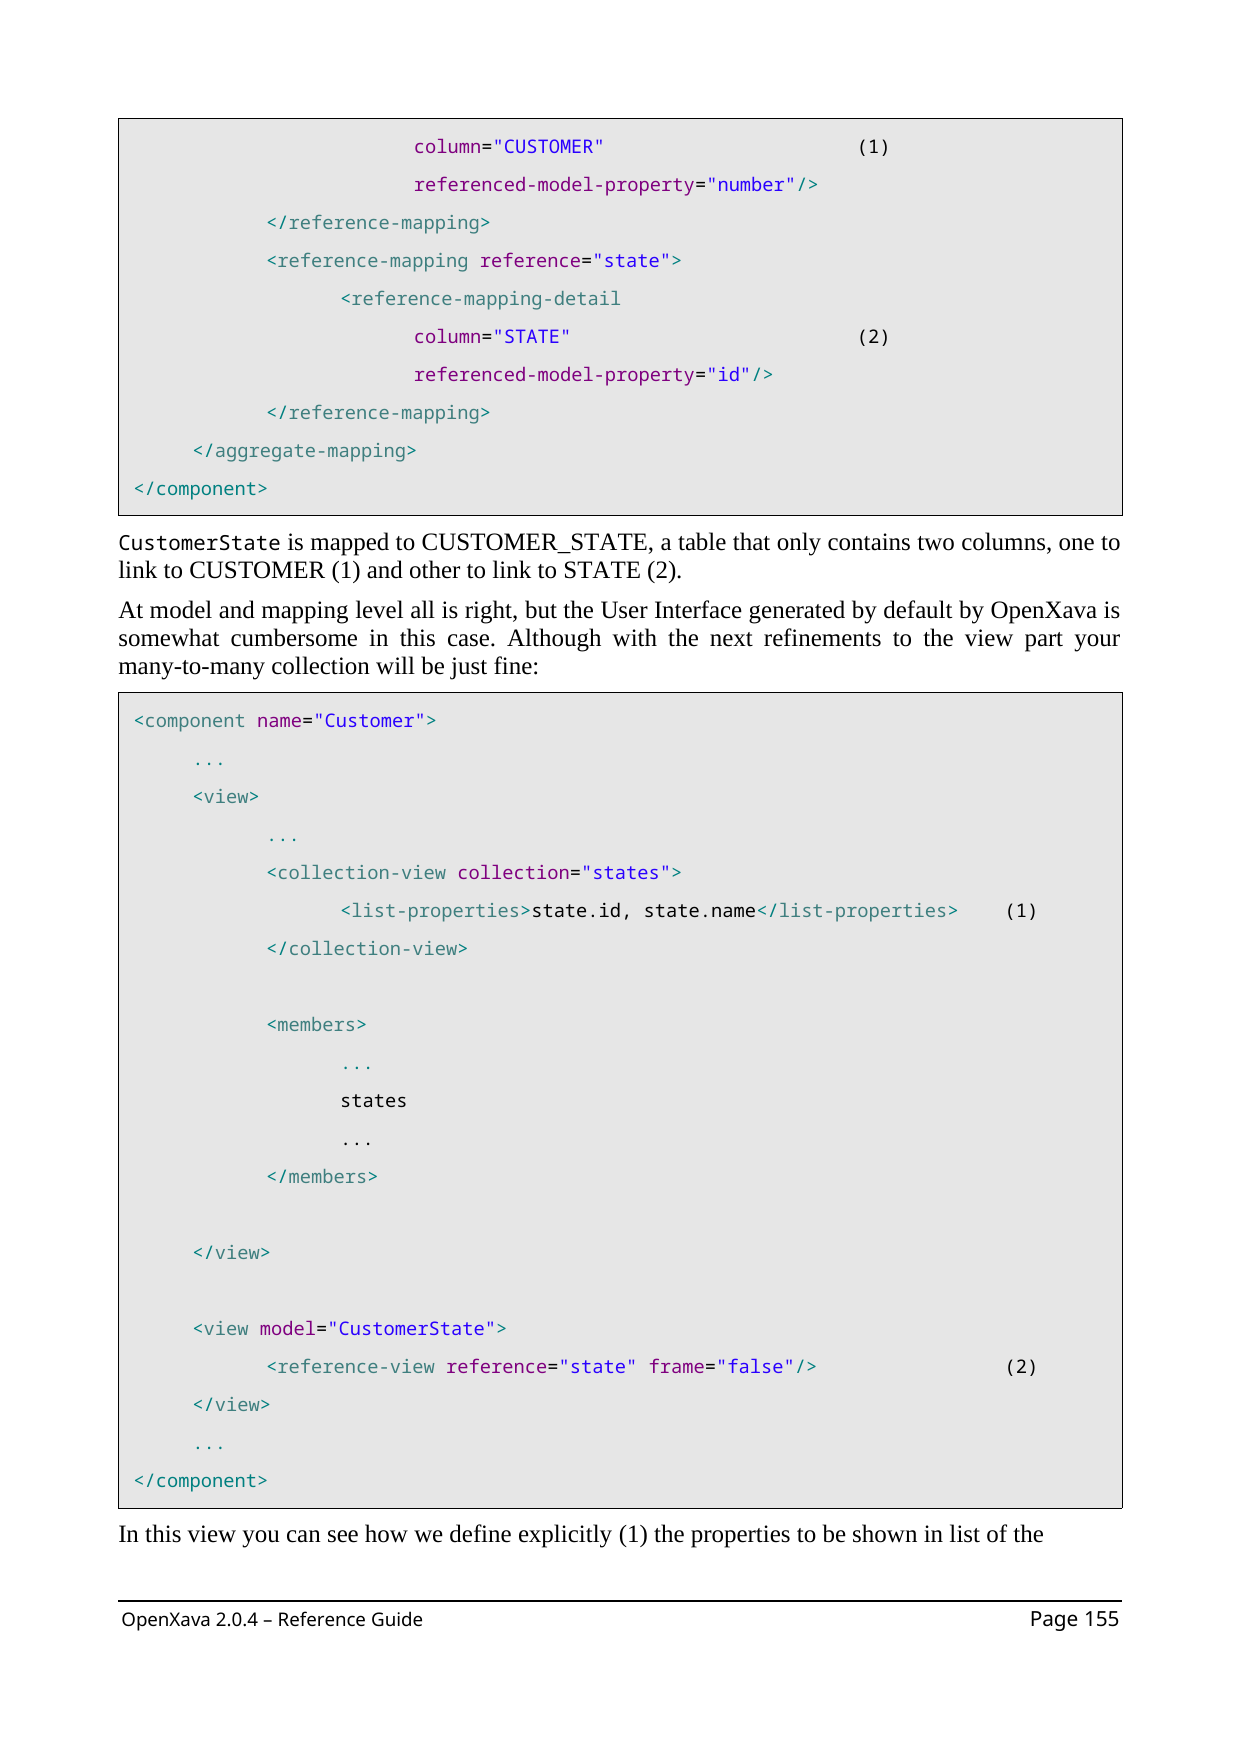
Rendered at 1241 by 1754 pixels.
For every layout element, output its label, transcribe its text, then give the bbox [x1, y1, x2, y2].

text In this view you can see how we define explicitly (1) the properties to be shown in list of the [118, 1520, 1122, 1548]
text column="STATE" (2) [119, 308, 1122, 346]
text </view> [119, 1224, 1122, 1262]
text </reference-mapping> [119, 384, 1122, 422]
text <collection-view collection="states"> [119, 844, 1122, 882]
text ... [119, 806, 1122, 844]
text <component name="Customer"> [119, 693, 1122, 730]
text </collection-view> [119, 920, 1122, 958]
text <list-properties>state.id, state.name</list-properties> (1) [119, 882, 1122, 920]
text <members> [119, 996, 1122, 1034]
text ... [119, 730, 1122, 768]
text At model and mapping level all is right, but the User Interface generated by default by OpenXava is somewhat cumbersome in this case. Although with the next refinements to the view part your many-to-many collection will be just fine: [118, 597, 1122, 680]
text </reference-mapping> [119, 194, 1122, 232]
text <reference-mapping-detail [119, 270, 1122, 308]
text <reference-mapping reference="state"> [119, 232, 1122, 270]
text column="CUSTOMER" (1) [119, 119, 1122, 156]
text <reference-view reference="state" frame="false"/> (2) [119, 1338, 1122, 1377]
text <view> [119, 768, 1122, 806]
text </component> [119, 1453, 1122, 1508]
text states [119, 1072, 1122, 1110]
text referenced-model-property="id"/> [119, 346, 1122, 384]
text <view model="CustomerState"> [119, 1301, 1122, 1338]
text </component> [119, 460, 1122, 515]
text </members> [119, 1148, 1122, 1186]
text </view> [119, 1377, 1122, 1414]
text ... [119, 1110, 1122, 1148]
text referenced-model-property="number"/> [119, 156, 1122, 194]
text CustomerState is mapped to CUSTOMER_STATE, a table that only contains two columns, one to link to CUSTOMER (1) and other to link to STATE (2). [118, 528, 1122, 584]
text ... [119, 1414, 1122, 1453]
text ... [119, 1034, 1122, 1072]
text </aggregate-mapping> [119, 422, 1122, 460]
